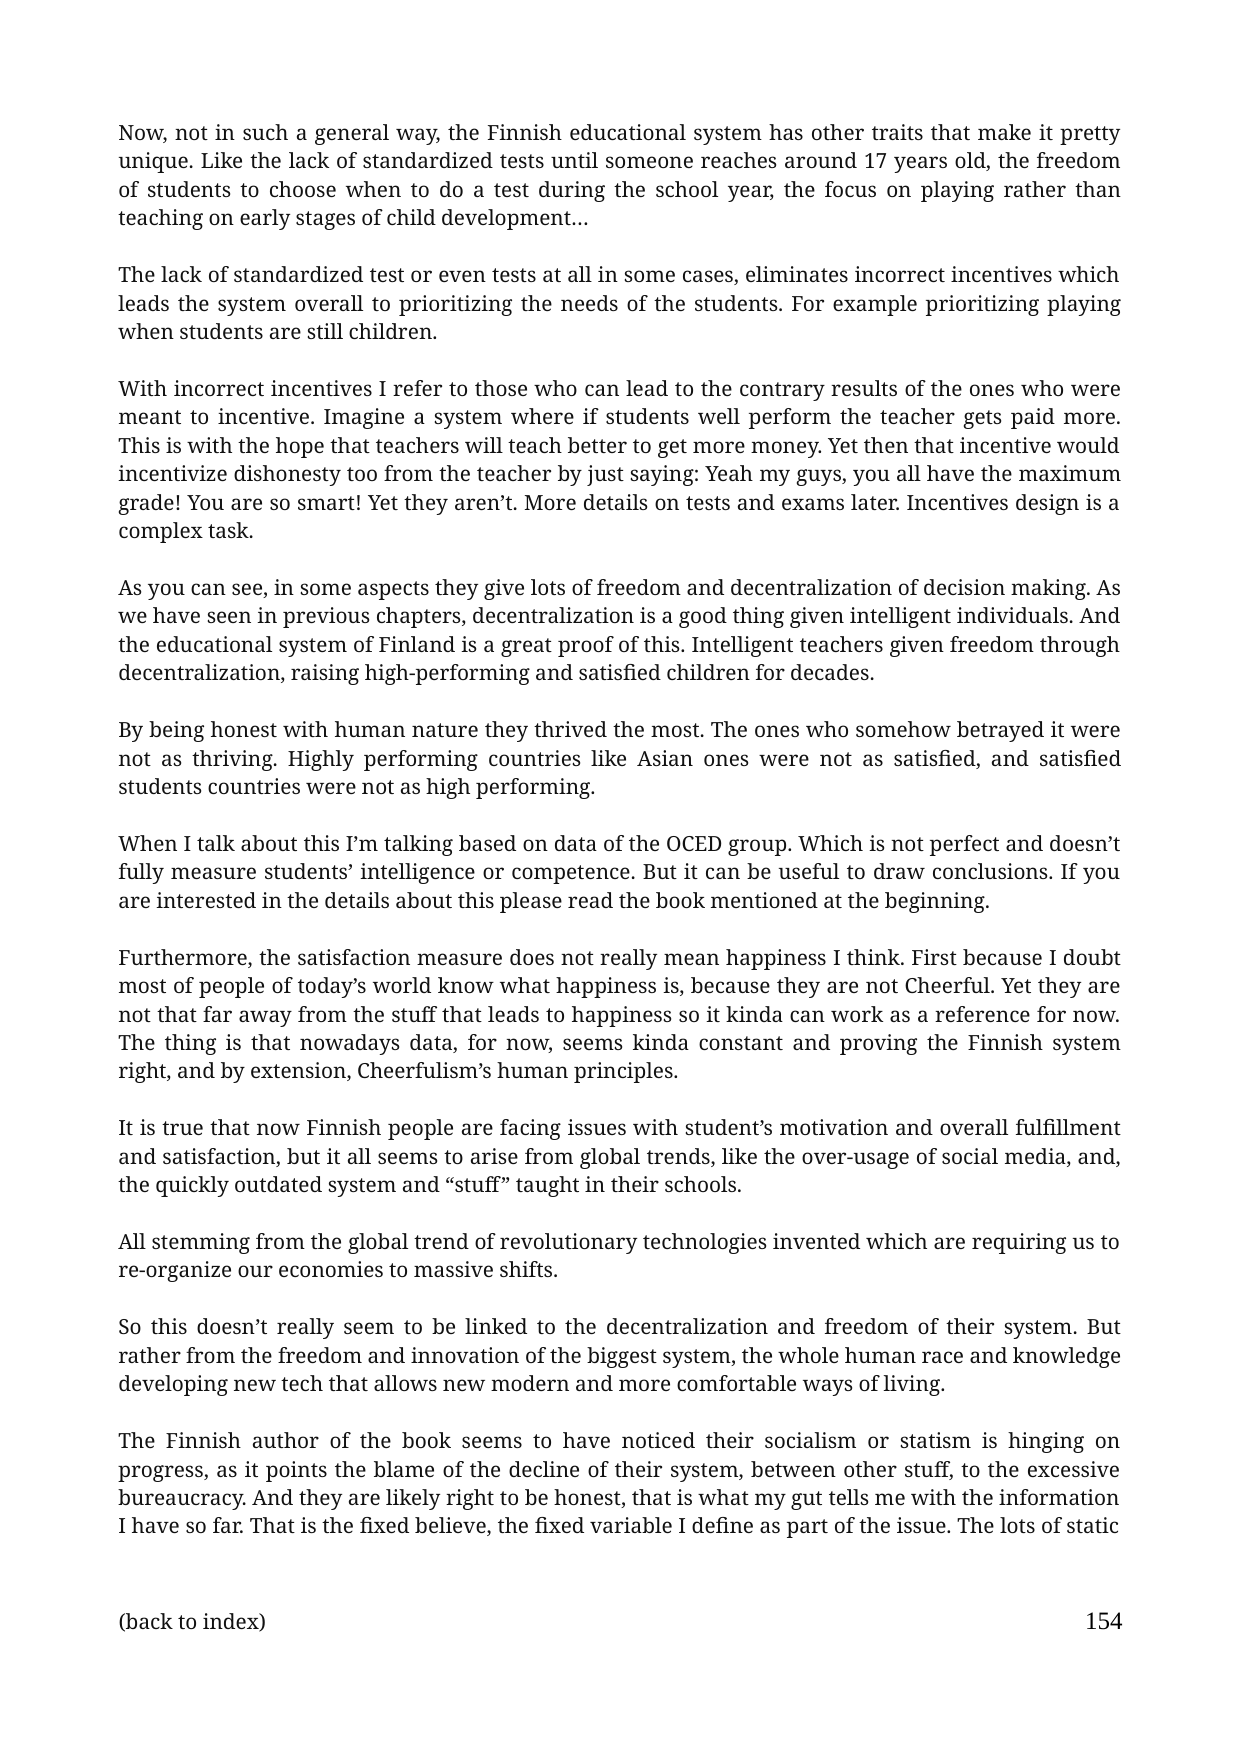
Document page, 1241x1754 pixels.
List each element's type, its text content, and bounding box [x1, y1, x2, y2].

text So this doesn’t really seem to be linked to the decentralization and freedom of their system. But rather from the freedom and innovation of the biggest system, the whole human race and knowledge developing new tech that allows new modern and more comfortable ways of living. [118, 1312, 1122, 1398]
text The Finnish author of the book seems to have noticed their socialism or statism is hinging on progress, as it points the blame of the decline of their system, between other stuff, to the excessive bureaucracy. And they are likely right to be honest, that is what my gut tells me with the information I have so far. That is the fixed believe, the fixed variable I define as part of the issue. The lots of static [118, 1426, 1122, 1540]
text The lack of standardized test or even tests at all in some cases, eliminates incorrect incentives which leads the system overall to prioritizing the needs of the students. For example prioritizing playing when students are still children. [118, 260, 1122, 346]
text When I talk about this I’m talking based on data of the OCED group. Which is not perfect and doesn’t fully measure students’ intelligence or competence. But it can be useful to draw conclusions. If you are interested in the details about this please read the book mentioned at the beginning. [118, 829, 1122, 914]
text As you can see, in some aspects they give lots of freedom and decentralization of decision making. As we have seen in previous chapters, decentralization is a good thing given intelligent individuals. And the educational system of Finland is a great proof of this. Intelligent teachers given freedom through decentralization, raising high-performing and satisfied children for decades. [118, 573, 1122, 687]
text Furthermore, the satisfaction measure does not really mean happiness I think. First because I doubt most of people of today’s world know what happiness is, because they are not Cheerful. Yet they are not that far away from the stuff that leads to happiness so it kinda can work as a reference for now. The thing is that nowadays data, for now, seems kinda constant and proving the Finnish system right, and by extension, Cheerfulism’s human principles. [118, 943, 1122, 1085]
text With incorrect incentives I refer to those who can lead to the contrary results of the ones who were meant to incentive. Imagine a system where if students well perform the teacher gets paid more. This is with the hope that teachers will teach better to get more money. Yet then that incentive would incentivize dishonesty too from the teacher by just saying: Yeah my guys, you all have the maximum grade! You are so smart! Yet they aren’t. More details on tests and exams later. Incentives design is a complex task. [118, 374, 1122, 545]
text All stemming from the global trend of revolutionary technologies invented which are requiring us to re-organize our economies to massive shifts. [118, 1227, 1122, 1284]
text It is true that now Finnish people are facing issues with student’s motivation and overall fulfillment and satisfaction, but it all seems to arise from global trends, like the over-usage of social media, and, the quickly outdated system and “stuff” taught in their schools. [118, 1113, 1122, 1199]
text Now, not in such a general way, the Finnish educational system has other traits that make it pretty unique. Like the lack of standardized tests until someone reaches around 17 years old, the freedom of students to choose when to do a test during the school year, the focus on playing rather than teaching on early stages of child development… [118, 118, 1122, 232]
text By being honest with human nature they thrived the most. The ones who somehow betrayed it were not as thriving. Highly performing countries like Asian ones were not as satisfied, and satisfied students countries were not as high performing. [118, 715, 1122, 801]
